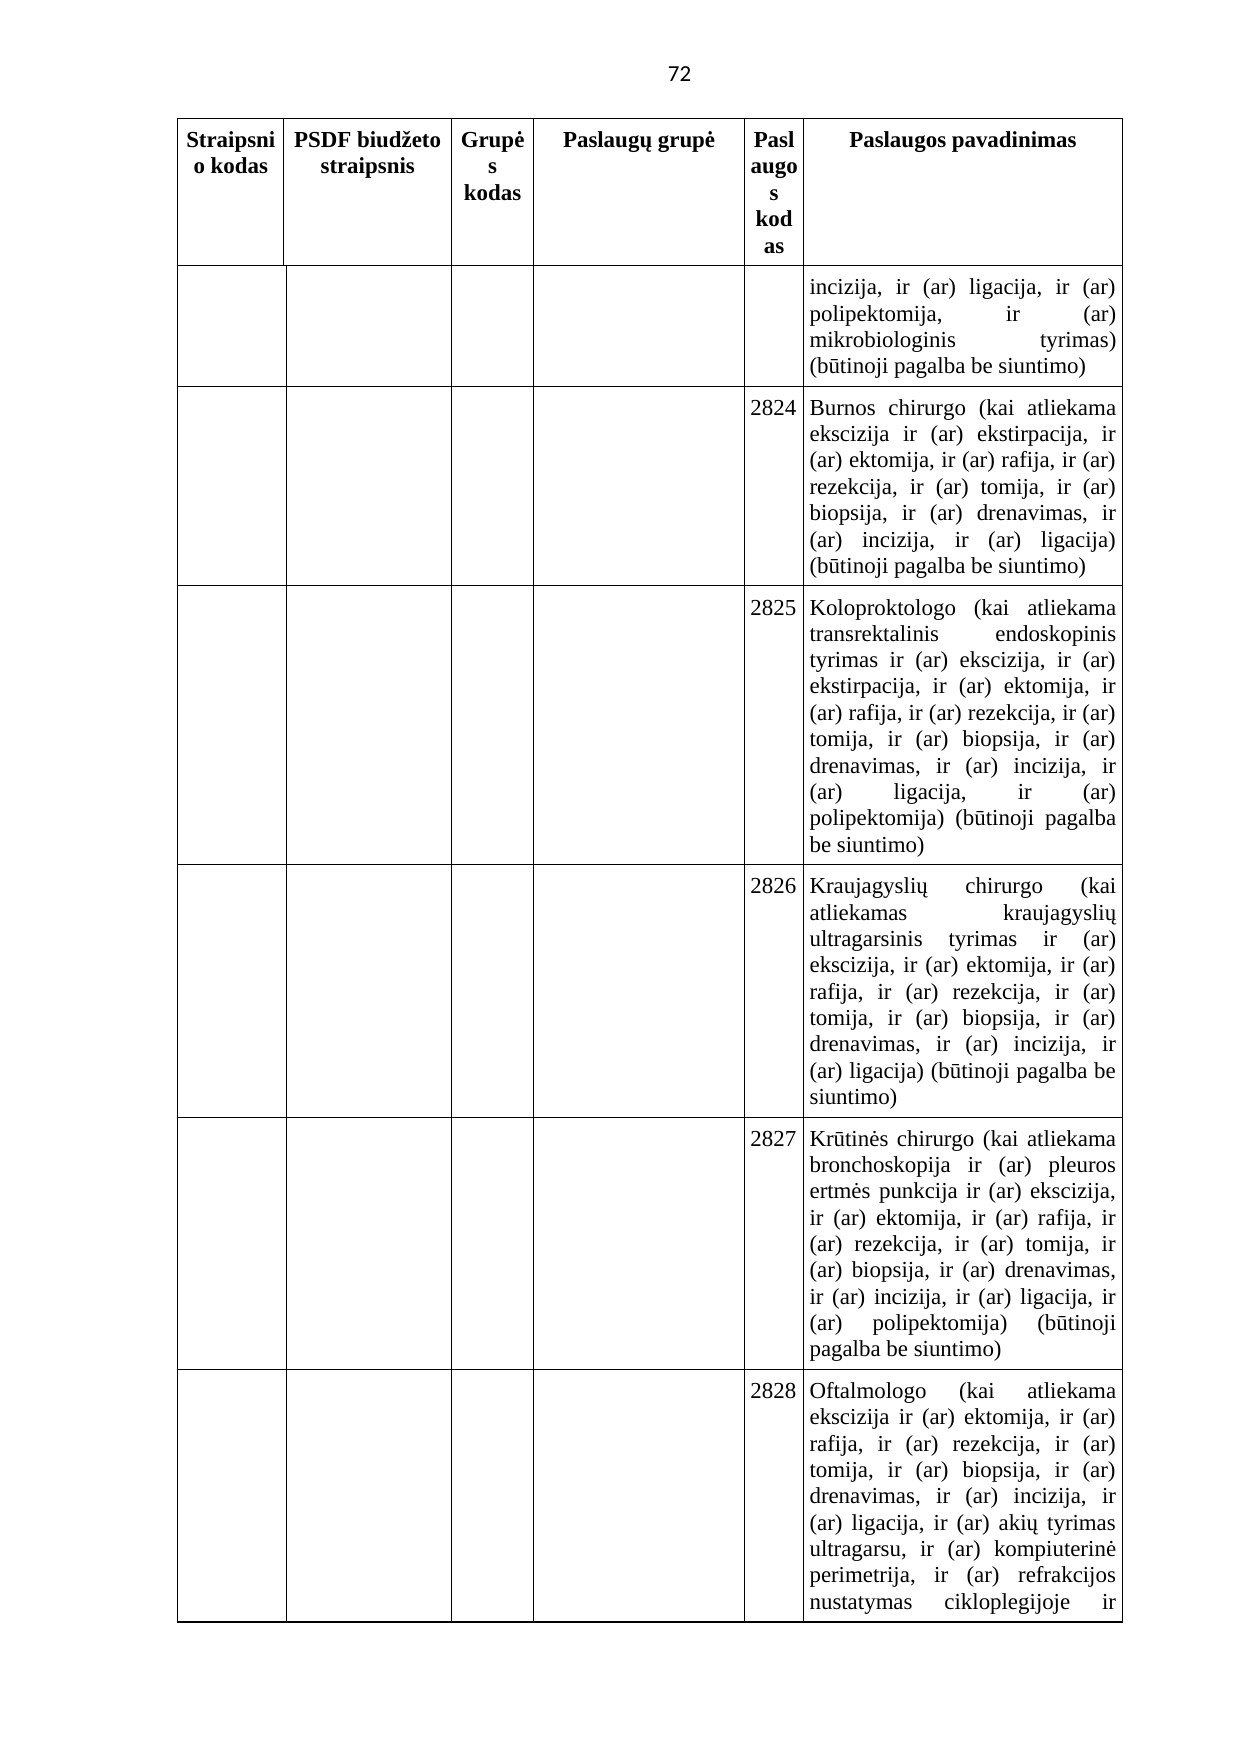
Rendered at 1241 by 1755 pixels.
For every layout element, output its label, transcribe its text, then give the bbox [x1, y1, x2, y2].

table_cell Kraujagyslių chirurgo (kai atliekamas kraujagyslių ultragarsinis tyrimas ir (ar) ekscizija, ir (ar) ektomija, ir (ar) rafija, ir (ar) rezekcija, ir (ar) tomija, ir (ar) biopsija, ir (ar) drenavimas, ir (ar) incizija, ir (ar) ligacija) (būtinoji pagalba be siuntimo) [804, 865, 1122, 1117]
table_header Paslaugos pavadinimas [804, 119, 1122, 265]
table_cell 2824 [745, 387, 803, 585]
table_cell Burnos chirurgo (kai atliekama ekscizija ir (ar) ekstirpacija, ir (ar) ektomija, ir (ar) rafija, ir (ar) rezekcija, ir (ar) tomija, ir (ar) biopsija, ir (ar) drenavimas, ir (ar) incizija, ir (ar) ligacija) (būtinoji pagalba be siuntimo) [804, 387, 1122, 585]
table_cell 2825 [745, 586, 803, 864]
table_cell 2828 [745, 1370, 803, 1621]
table_cell incizija, ir (ar) ligacija, ir (ar) polipektomija, ir (ar) mikrobiologinis tyrimas) (būtinoji pagalba be siuntimo) [804, 266, 1122, 386]
table_cell Oftalmologo (kai atliekama ekscizija ir (ar) ektomija, ir (ar) rafija, ir (ar) rezekcija, ir (ar) tomija, ir (ar) biopsija, ir (ar) drenavimas, ir (ar) incizija, ir (ar) ligacija, ir (ar) akių tyrimas ultragarsu, ir (ar) kompiuterinė perimetrija, ir (ar) refrakcijos nustatymas cikloplegijoje ir [804, 1370, 1122, 1621]
table_cell [452, 1118, 533, 1369]
table_cell [178, 1118, 286, 1369]
table_cell [178, 586, 286, 864]
table_header PSDF biudžeto straipsnis [284, 119, 451, 265]
table_cell [287, 1118, 451, 1369]
table_cell [534, 865, 744, 1117]
table_cell 2827 [745, 1118, 803, 1369]
table_cell [178, 266, 286, 386]
table_header Straipsnio kodas [178, 119, 283, 265]
table_cell [452, 865, 533, 1117]
table_cell [534, 266, 744, 386]
table_cell [534, 586, 744, 864]
table_header Paslaugų grupė [534, 119, 744, 265]
table_header Grupės kodas [452, 119, 533, 265]
table_cell 2826 [745, 865, 803, 1117]
table_cell [178, 865, 286, 1117]
table_cell [745, 266, 803, 386]
table_cell [534, 387, 744, 585]
table_cell [534, 1118, 744, 1369]
table_cell Krūtinės chirurgo (kai atliekama bronchoskopija ir (ar) pleuros ertmės punkcija ir (ar) ekscizija, ir (ar) ektomija, ir (ar) rafija, ir (ar) rezekcija, ir (ar) tomija, ir (ar) biopsija, ir (ar) drenavimas, ir (ar) incizija, ir (ar) ligacija, ir (ar) polipektomija) (būtinoji pagalba be siuntimo) [804, 1118, 1122, 1369]
table_cell [452, 387, 533, 585]
table_cell Koloproktologo (kai atliekama transrektalinis endoskopinis tyrimas ir (ar) ekscizija, ir (ar) ekstirpacija, ir (ar) ektomija, ir (ar) rafija, ir (ar) rezekcija, ir (ar) tomija, ir (ar) biopsija, ir (ar) drenavimas, ir (ar) incizija, ir (ar) ligacija, ir (ar) polipektomija) (būtinoji pagalba be siuntimo) [804, 586, 1122, 864]
table_cell [534, 1370, 744, 1621]
table_cell [178, 1370, 286, 1621]
table_cell [287, 1370, 451, 1621]
table_cell [452, 1370, 533, 1621]
table_cell [287, 387, 451, 585]
table_cell [287, 586, 451, 864]
table_cell [287, 865, 451, 1117]
table_cell [178, 387, 286, 585]
table_cell [452, 586, 533, 864]
table_cell [287, 266, 451, 386]
table_cell [452, 266, 533, 386]
table_header Paslaugos kodas [745, 119, 803, 265]
